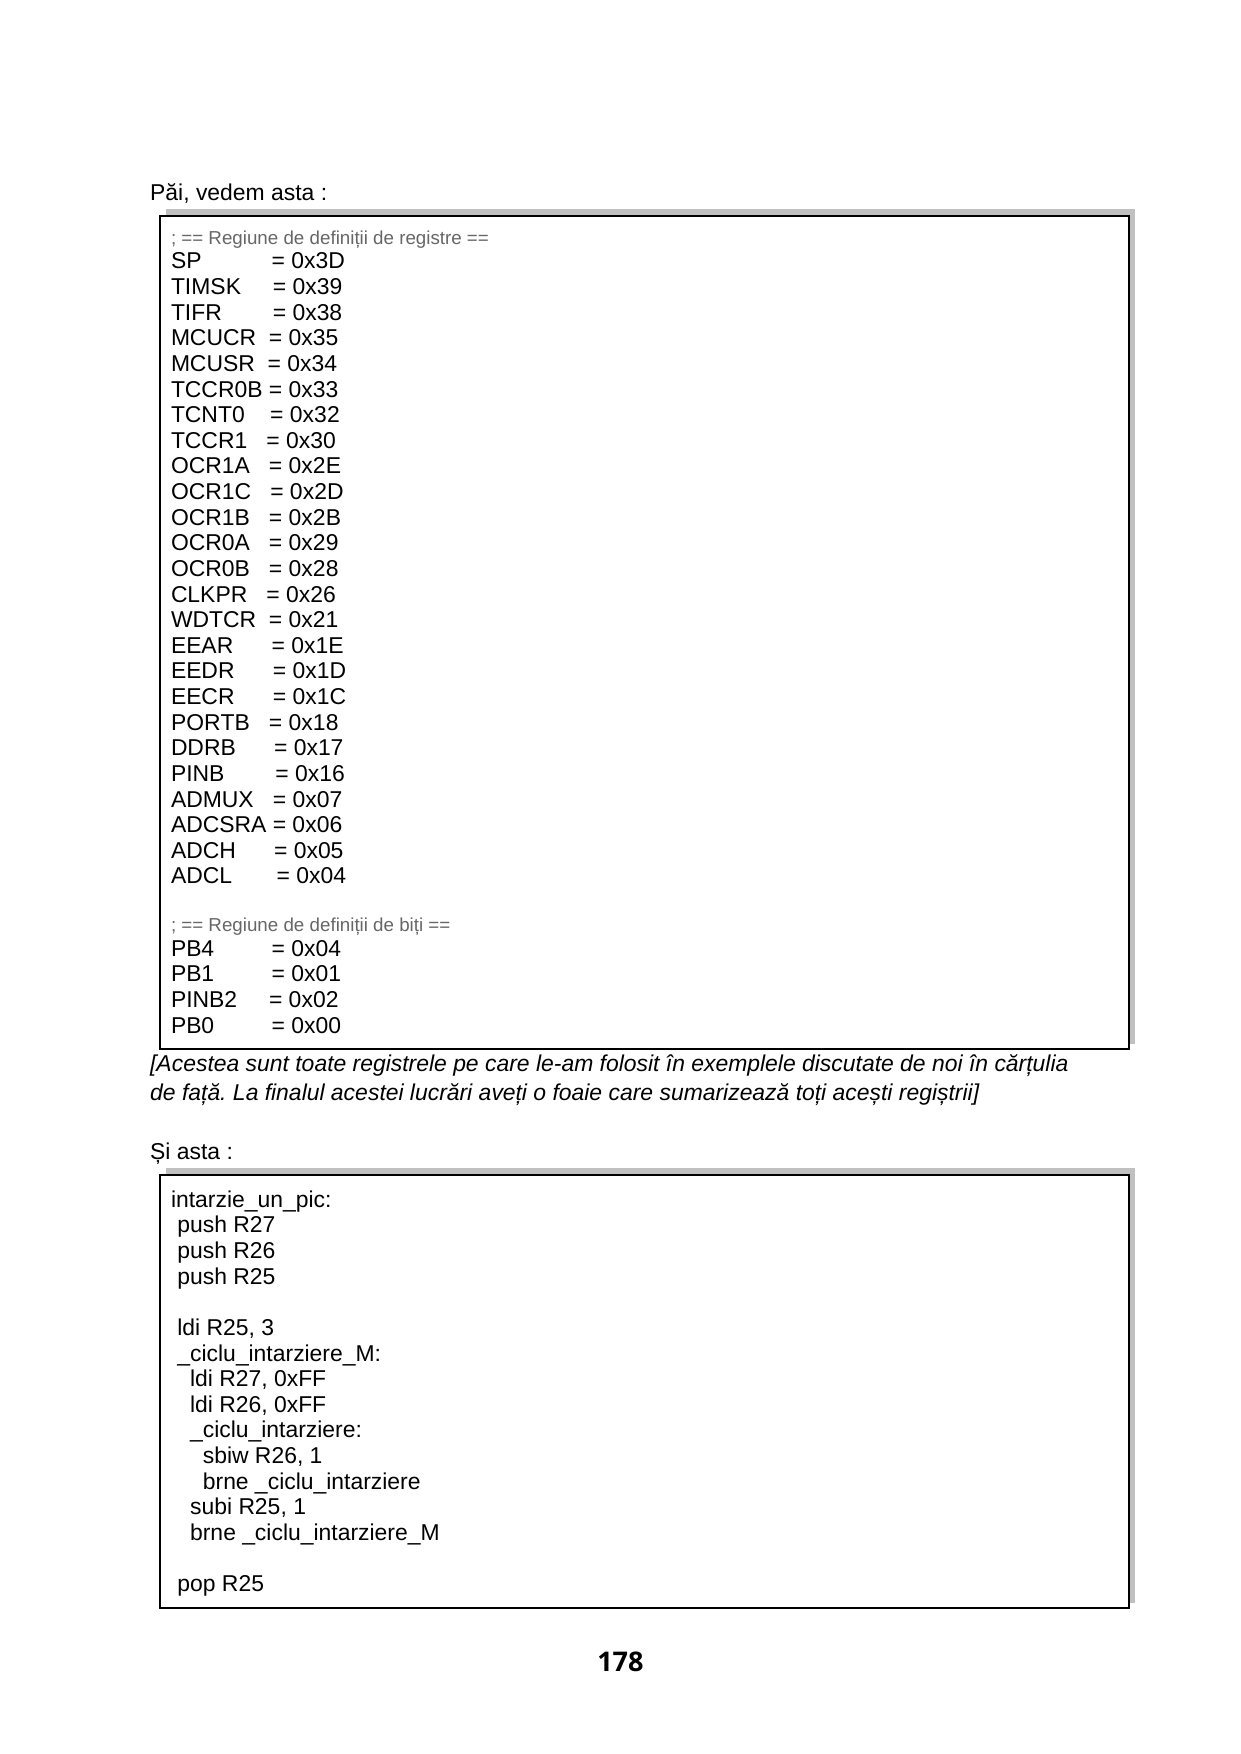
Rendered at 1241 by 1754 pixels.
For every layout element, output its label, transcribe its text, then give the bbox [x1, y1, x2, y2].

table_header intarzie_un_pic: push R27 push R26 push R25 ldi R25, 3 _ciclu_intarziere_M: ldi R27, 0xFF ldi R26, 0xFF _ciclu_intarziere: sbiw R26, 1 brne _ciclu_intarziere subi R25, 1 brne _ciclu_intarziere_M pop R25 [161, 1176, 1128, 1607]
text [Acestea sunt toate registrele pe care le-am folosit în exemplele discutate de noi în cărțulia de față. La finalul acestei lucrări aveți o foaie care sumarizează toți acești regiștrii] [150, 1050, 1091, 1105]
text Păi, vedem asta : [150, 179, 1091, 205]
text Și asta : [150, 1138, 1091, 1164]
table_header ; == Regiune de definiții de registre == SP = 0x3D TIMSK = 0x39 TIFR = 0x38 MCUCR = 0x35 MCUSR = 0x34 TCCR0B = 0x33 TCNT0 = 0x32 TCCR1 = 0x30 OCR1A = 0x2E OCR1C = 0x2D OCR1B = 0x2B OCR0A = 0x29 OCR0B = 0x28 CLKPR = 0x26 WDTCR = 0x21 EEAR = 0x1E EEDR = 0x1D EECR = 0x1C PORTB = 0x18 DDRB = 0x17 PINB = 0x16 ADMUX = 0x07 ADCSRA = 0x06 ADCH = 0x05 ADCL = 0x04 ; == Regiune de definiții de biți == PB4 = 0x04 PB1 = 0x01 PINB2 = 0x02 PB0 = 0x00 [161, 217, 1128, 1048]
